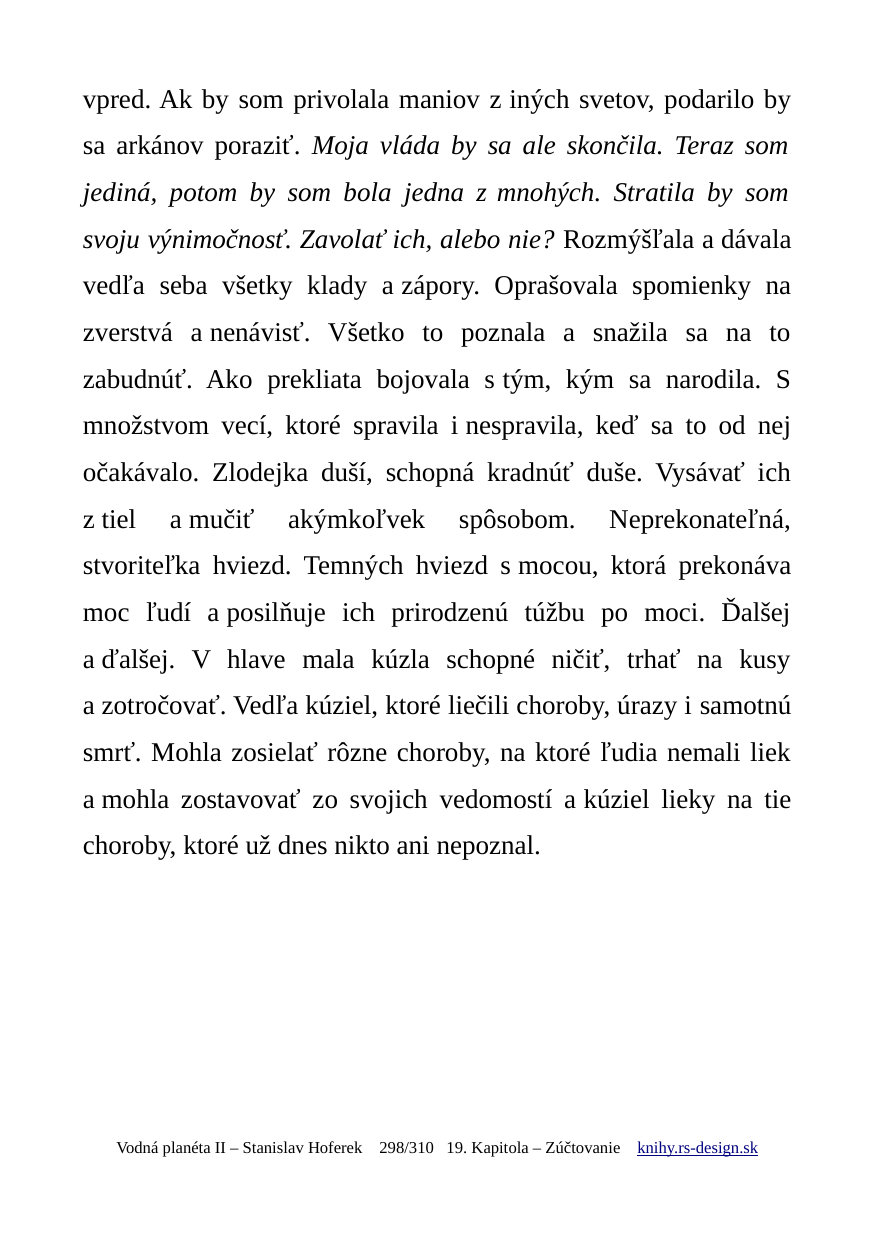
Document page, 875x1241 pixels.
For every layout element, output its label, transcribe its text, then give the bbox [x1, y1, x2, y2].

text vpred. Ak by som privolala maniov z iných svetov, podarilo by sa arkánov poraziť. Moja vláda by sa ale skončila. Teraz som jediná, potom by som bola jedna z mnohých. Stratila by som svoju výnimočnosť. Zavolať ich, alebo nie? Rozmýšľala a dávala vedľa seba všetky klady a zápory. Oprašovala spomienky na zverstvá a nenávisť. Všetko to poznala a snažila sa na to zabudnúť. Ako prekliata bojovala s tým, kým sa narodila. S množstvom vecí, ktoré spravila i nespravila, keď sa to od nej očakávalo. Zlodejka duší, schopná kradnúť duše. Vysávať ich z tiel a mučiť akýmkoľvek spôsobom. Neprekonateľná, stvoriteľka hviezd. Temných hviezd s mocou, ktorá prekonáva moc ľudí a posilňuje ich prirodzenú túžbu po moci. Ďalšej a ďalšej. V hlave mala kúzla schopné ničiť, trhať na kusy a zotročovať. Vedľa kúziel, ktoré liečili choroby, úrazy i samotnú smrť. Mohla zosielať rôzne choroby, na ktoré ľudia nemali liek a mohla zostavovať zo svojich vedomostí a kúziel lieky na tie choroby, ktoré už dnes nikto ani nepoznal. [83, 83, 791, 861]
